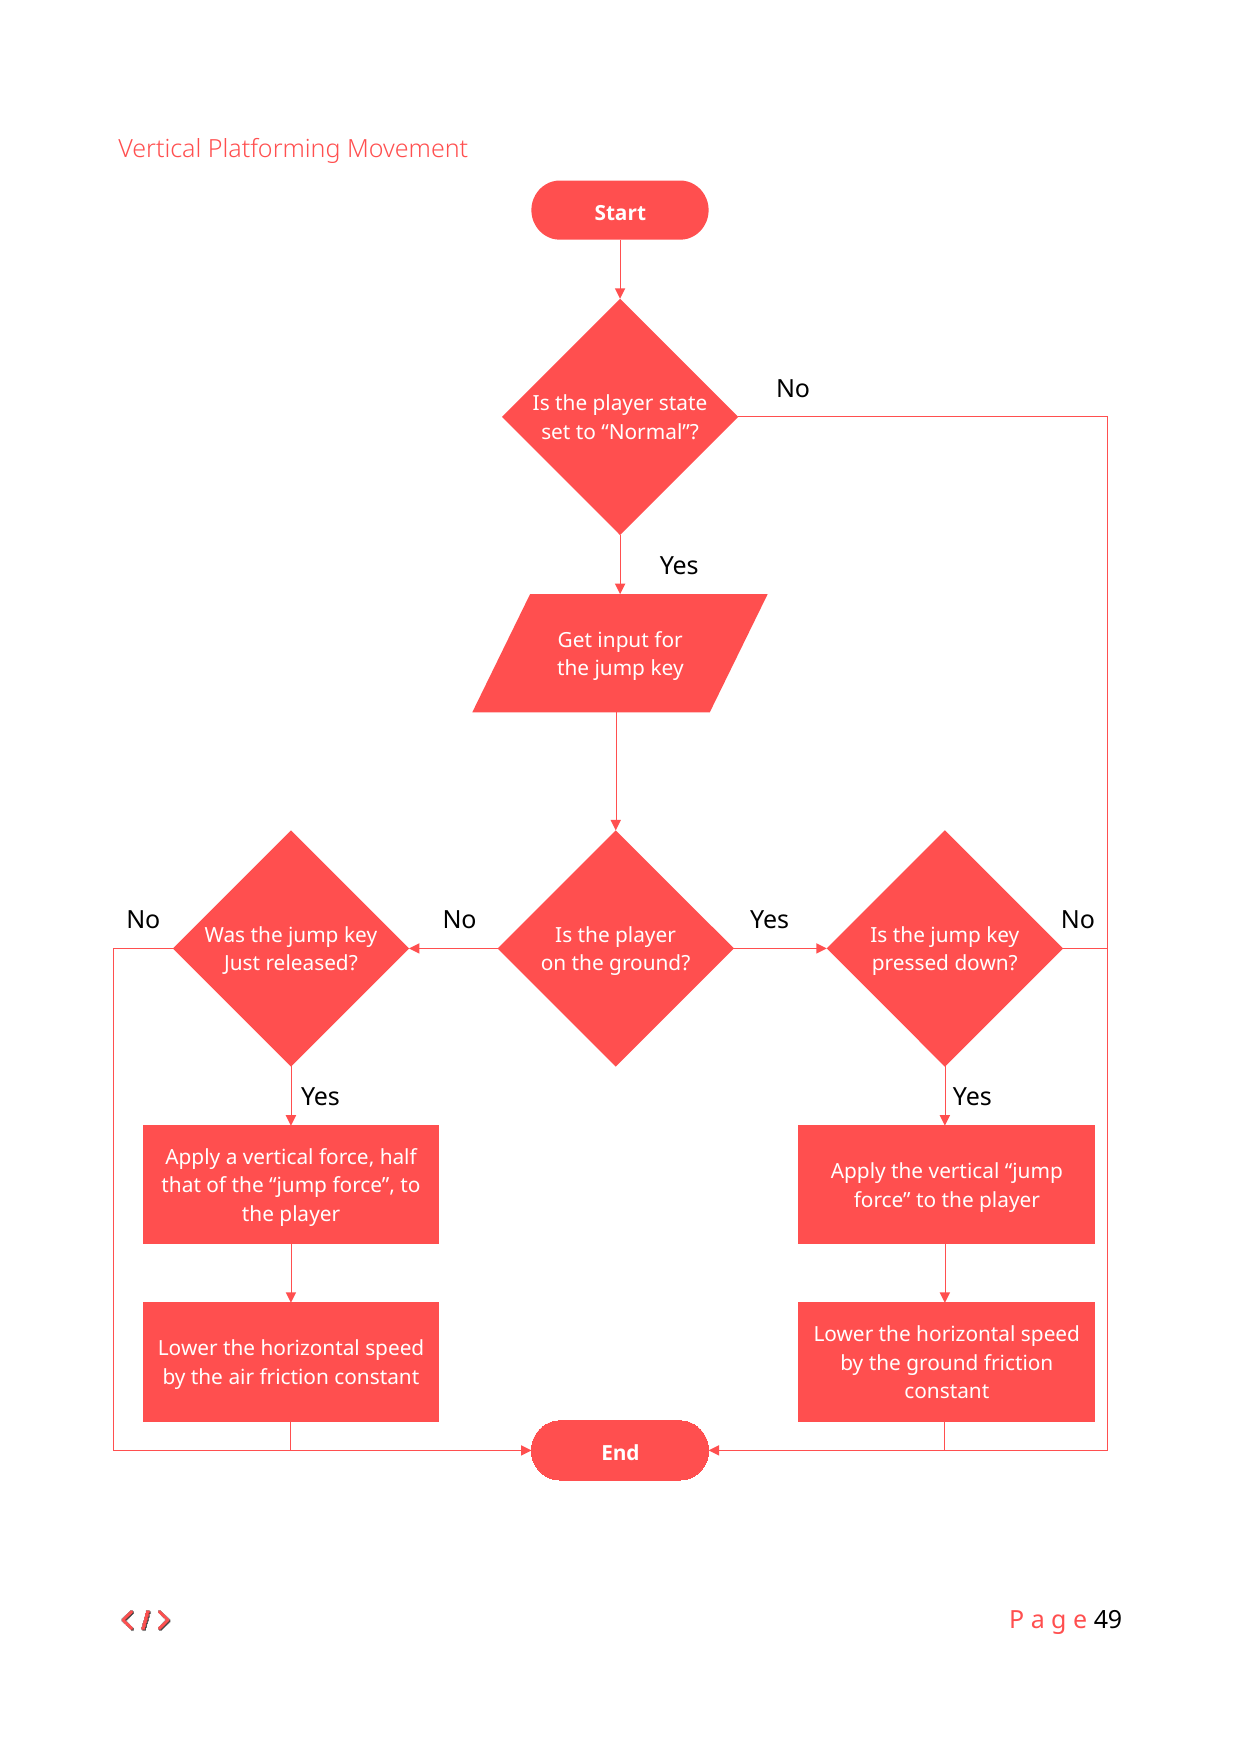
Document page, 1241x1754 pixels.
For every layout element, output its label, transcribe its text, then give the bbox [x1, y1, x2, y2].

text Lower the horizontal speed by the air friction constant [152, 1333, 430, 1390]
text Apply a vertical force, half that of the “jump force”, to the player [152, 1142, 430, 1227]
text Get input for the jump key [539, 625, 701, 682]
text Start [549, 198, 691, 222]
text End [549, 1438, 691, 1462]
subtitle Vertical Platforming Movement [118, 131, 1122, 165]
text Apply the vertical “jump force” to the player [808, 1156, 1085, 1213]
text Lower the horizontal speed by the ground friction constant [808, 1319, 1085, 1404]
picture [116, 1591, 175, 1649]
